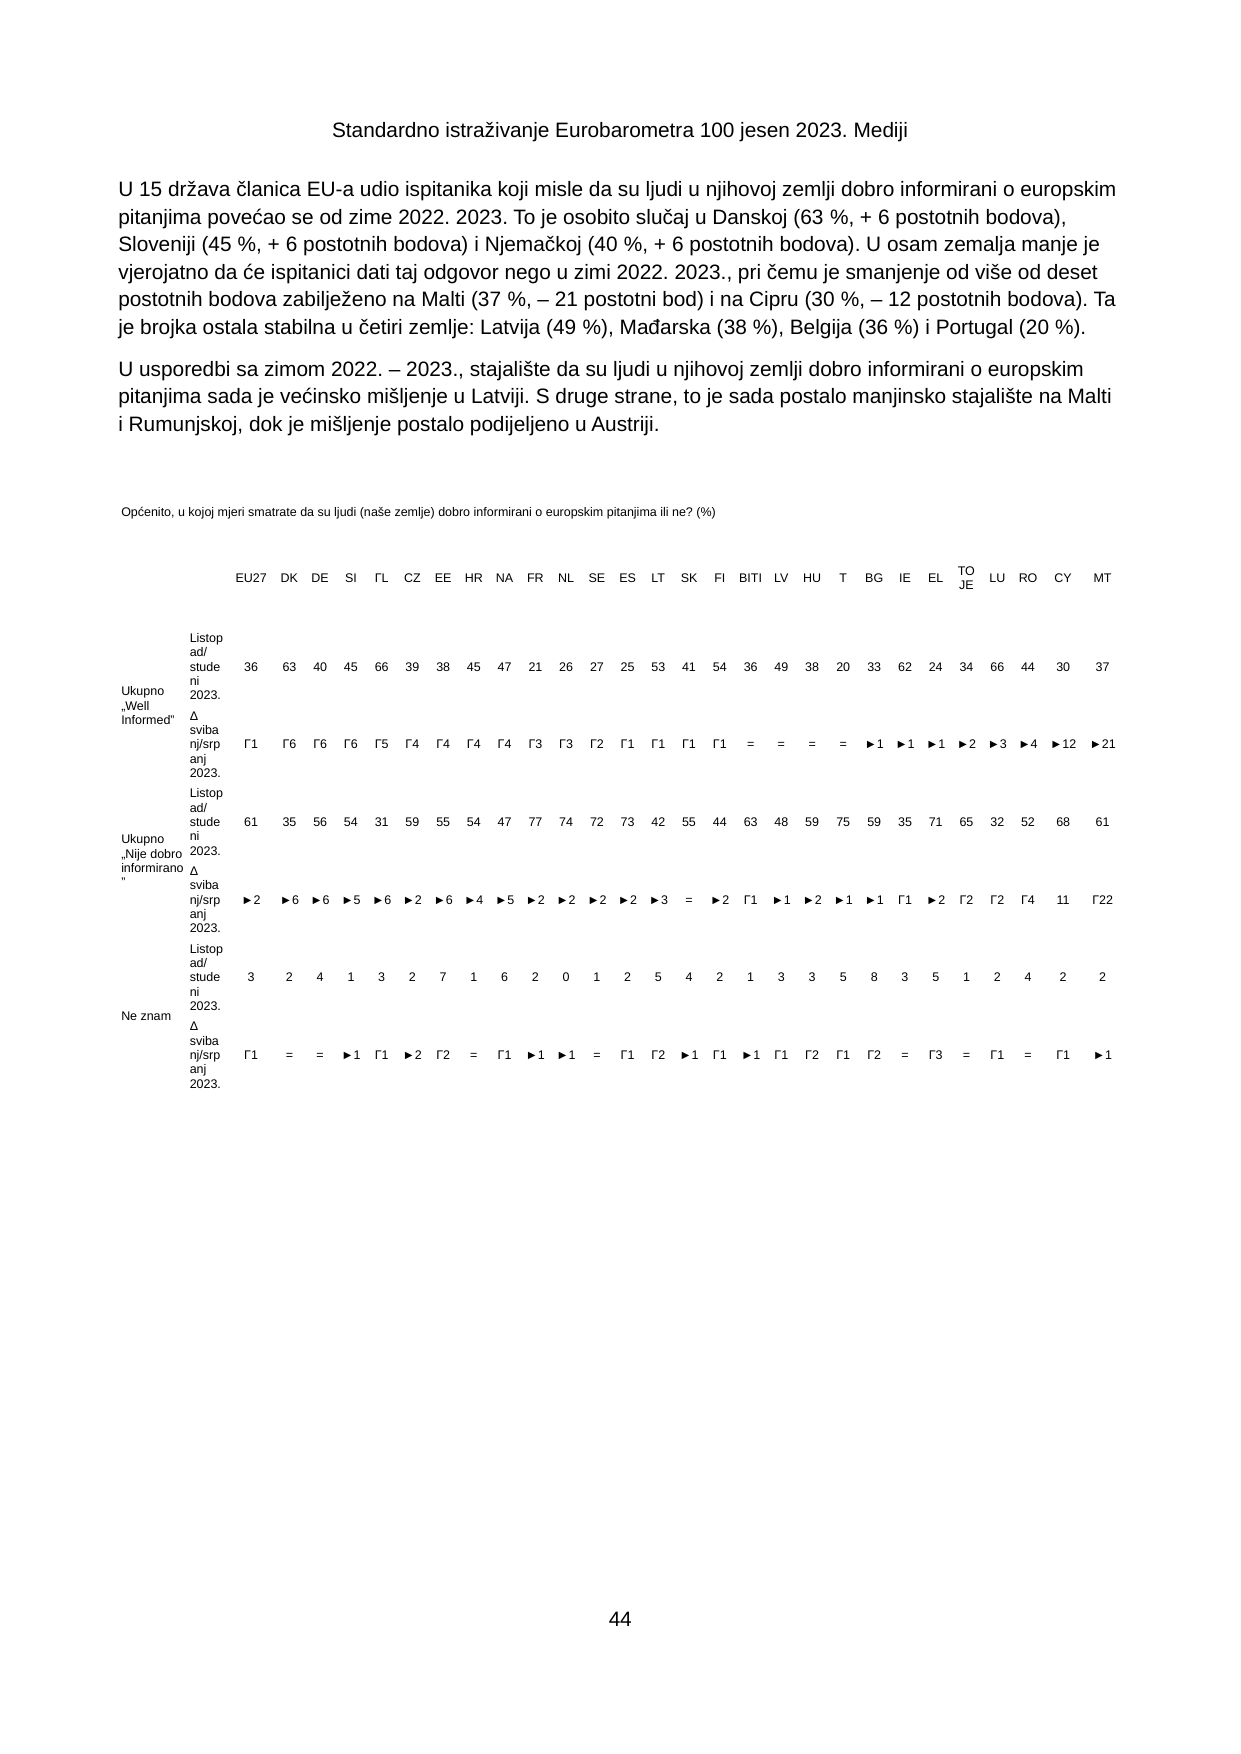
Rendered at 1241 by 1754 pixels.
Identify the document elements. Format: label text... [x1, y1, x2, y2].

table_cell [335, 528, 366, 561]
table_cell [366, 528, 397, 561]
table_cell ΓL [366, 561, 397, 595]
table_cell [1083, 528, 1122, 561]
table_cell NA [489, 561, 520, 595]
table_cell DK [274, 561, 304, 595]
table_cell Γ1 [366, 1016, 397, 1094]
table_cell [643, 595, 673, 628]
table_cell Γ4 [458, 705, 489, 783]
table_cell ►1 [674, 1016, 704, 1094]
table_cell [643, 528, 673, 561]
table_cell 35 [889, 783, 920, 861]
table_cell = [827, 705, 859, 783]
table_cell 11 [1043, 861, 1083, 938]
table_cell [397, 595, 427, 628]
table_cell 73 [612, 783, 643, 861]
table_cell [305, 528, 335, 561]
table_cell 7 [428, 939, 458, 1016]
table_cell = [581, 1016, 612, 1094]
table_cell CZ [397, 561, 427, 595]
table_cell 26 [551, 628, 581, 705]
table_cell [551, 528, 581, 561]
table_cell 2 [397, 939, 427, 1016]
table_cell 36 [228, 628, 274, 705]
table_cell ►12 [1043, 705, 1083, 783]
table_cell [118, 595, 187, 628]
table_cell 1 [581, 939, 612, 1016]
table_cell Γ4 [489, 705, 520, 783]
table_cell Γ1 [228, 705, 274, 783]
table_cell Γ1 [827, 1016, 859, 1094]
table_cell ►2 [520, 861, 551, 938]
table_cell ►6 [305, 861, 335, 938]
table_cell [859, 528, 889, 561]
table_cell Γ1 [735, 861, 766, 938]
table_cell 6 [489, 939, 520, 1016]
table_cell [612, 528, 643, 561]
table_cell Γ1 [612, 1016, 643, 1094]
table_cell 56 [305, 783, 335, 861]
table_cell Γ22 [1083, 861, 1122, 938]
table_cell [118, 528, 187, 561]
table_cell Γ1 [674, 705, 704, 783]
table_cell 37 [1083, 628, 1122, 705]
table_cell 47 [489, 783, 520, 861]
table_cell LT [643, 561, 673, 595]
table_cell 63 [735, 783, 766, 861]
table_cell [428, 528, 458, 561]
table_cell ►5 [489, 861, 520, 938]
table_cell Γ1 [643, 705, 673, 783]
table_cell ►2 [920, 861, 951, 938]
table_cell 44 [704, 783, 735, 861]
table_cell ►4 [1013, 705, 1043, 783]
table_cell ►2 [228, 861, 274, 938]
text U usporedbi sa zimom 2022. – 2023., stajalište da su ljudi u njihovoj zemlji dobro informirani o europskim pitanjima sada je većinsko mišljenje u Latviji. S druge strane, to je sada postalo manjinsko stajalište na Malti i Rumunjskoj, dok je mišljenje postalo podijeljeno u Austriji. [118, 357, 1122, 436]
table_cell Γ2 [643, 1016, 673, 1094]
table_cell IE [889, 561, 920, 595]
table_cell SI [335, 561, 366, 595]
table_cell 59 [859, 783, 889, 861]
table_cell Γ1 [612, 705, 643, 783]
table_cell Ne znam [118, 939, 187, 1094]
table_cell 62 [889, 628, 920, 705]
table_cell 75 [827, 783, 859, 861]
table_cell [366, 595, 397, 628]
table_cell 77 [520, 783, 551, 861]
table_cell TO JE [951, 561, 982, 595]
table_cell [187, 528, 228, 561]
table_cell 34 [951, 628, 982, 705]
table_cell MT [1083, 561, 1122, 595]
table_cell [228, 528, 274, 561]
table_cell ►1 [766, 861, 796, 938]
table_cell Γ6 [335, 705, 366, 783]
table_cell 38 [428, 628, 458, 705]
table_cell [859, 595, 889, 628]
table_cell Γ1 [704, 705, 735, 783]
table_cell 40 [305, 628, 335, 705]
table_cell [1043, 528, 1083, 561]
table_cell ►1 [859, 705, 889, 783]
table_cell ►2 [612, 861, 643, 938]
table_cell ►2 [397, 1016, 427, 1094]
table_cell 61 [1083, 783, 1122, 861]
table_cell 5 [827, 939, 859, 1016]
table_cell 63 [274, 628, 304, 705]
table_cell 27 [581, 628, 612, 705]
table_cell 31 [366, 783, 397, 861]
table_header Općenito, u kojoj mjeri smatrate da su ljudi (naše zemlje) dobro informirani o europskim pitanjima ili ne? (%) [118, 496, 1012, 528]
table_cell [920, 595, 951, 628]
table_cell [397, 528, 427, 561]
table_cell 1 [458, 939, 489, 1016]
table_cell [187, 561, 228, 595]
table_cell 59 [796, 783, 827, 861]
table_cell Γ2 [796, 1016, 827, 1094]
table_cell = [766, 705, 796, 783]
table_cell [335, 595, 366, 628]
table_cell 54 [704, 628, 735, 705]
table_cell ►2 [796, 861, 827, 938]
table_cell LU [982, 561, 1012, 595]
table_cell ►2 [397, 861, 427, 938]
table_cell [827, 595, 859, 628]
table_cell ►2 [704, 861, 735, 938]
table_cell 54 [335, 783, 366, 861]
table_cell 2 [1083, 939, 1122, 1016]
table_cell CY [1043, 561, 1083, 595]
table_cell [1013, 595, 1043, 628]
table_cell [766, 528, 796, 561]
table_cell Γ2 [951, 861, 982, 938]
table_cell [796, 595, 827, 628]
table_cell [674, 595, 704, 628]
table_cell [520, 595, 551, 628]
table_cell Δ svibanj/srpanj 2023. [187, 705, 228, 783]
table_cell Γ5 [366, 705, 397, 783]
table_cell Γ4 [1013, 861, 1043, 938]
table_cell SE [581, 561, 612, 595]
table_cell HR [458, 561, 489, 595]
table_cell HU [796, 561, 827, 595]
table_cell Γ2 [428, 1016, 458, 1094]
table_cell 52 [1013, 783, 1043, 861]
table_cell ►1 [551, 1016, 581, 1094]
table_cell ►2 [551, 861, 581, 938]
table_cell [581, 528, 612, 561]
table_cell ►2 [581, 861, 612, 938]
table_cell T [827, 561, 859, 595]
table_cell = [458, 1016, 489, 1094]
table_cell Δ svibanj/srpanj 2023. [187, 1016, 228, 1094]
table_cell 4 [305, 939, 335, 1016]
table_cell 24 [920, 628, 951, 705]
table_cell Γ2 [859, 1016, 889, 1094]
table_cell 45 [458, 628, 489, 705]
table_cell [551, 595, 581, 628]
table_cell 30 [1043, 628, 1083, 705]
table_cell [458, 528, 489, 561]
table_cell ►2 [951, 705, 982, 783]
table_cell [1013, 528, 1043, 561]
table_cell ►1 [920, 705, 951, 783]
table_cell 61 [228, 783, 274, 861]
table_cell Γ4 [428, 705, 458, 783]
table_cell 25 [612, 628, 643, 705]
table_cell 68 [1043, 783, 1083, 861]
table_cell 59 [397, 783, 427, 861]
table_cell 4 [1013, 939, 1043, 1016]
table_cell ES [612, 561, 643, 595]
table_cell [889, 595, 920, 628]
table_cell 2 [704, 939, 735, 1016]
table_cell Listopad/studeni 2023. [187, 783, 228, 861]
table_cell 42 [643, 783, 673, 861]
table_cell Γ1 [982, 1016, 1012, 1094]
table_cell ►21 [1083, 705, 1122, 783]
table_cell RO [1013, 561, 1043, 595]
table_cell 38 [796, 628, 827, 705]
table_cell Γ1 [704, 1016, 735, 1094]
table_cell [274, 595, 304, 628]
table_cell 4 [674, 939, 704, 1016]
table_cell EE [428, 561, 458, 595]
table_cell = [274, 1016, 304, 1094]
table_cell 53 [643, 628, 673, 705]
table_cell Γ1 [228, 1016, 274, 1094]
table_cell [766, 595, 796, 628]
table_cell ►1 [827, 861, 859, 938]
table_cell 44 [1013, 628, 1043, 705]
table_cell [827, 528, 859, 561]
table_cell [489, 595, 520, 628]
table_cell Γ6 [305, 705, 335, 783]
table_cell ►1 [520, 1016, 551, 1094]
table_cell 1 [735, 939, 766, 1016]
table_cell Γ3 [920, 1016, 951, 1094]
table_cell 72 [581, 783, 612, 861]
table_cell [674, 528, 704, 561]
table_cell NL [551, 561, 581, 595]
table_cell 49 [766, 628, 796, 705]
table_cell [951, 528, 982, 561]
table_cell 3 [228, 939, 274, 1016]
table_cell SK [674, 561, 704, 595]
table_cell ►5 [335, 861, 366, 938]
table_cell 5 [643, 939, 673, 1016]
table_cell ►6 [428, 861, 458, 938]
table_cell Γ6 [274, 705, 304, 783]
table_cell 33 [859, 628, 889, 705]
table_cell EL [920, 561, 951, 595]
table_cell Γ1 [489, 1016, 520, 1094]
table_cell ►4 [458, 861, 489, 938]
table_cell Γ3 [520, 705, 551, 783]
table_cell 32 [982, 783, 1012, 861]
table_cell LV [766, 561, 796, 595]
table_header [1083, 496, 1122, 528]
table_cell [228, 595, 274, 628]
table_cell [920, 528, 951, 561]
table_cell = [674, 861, 704, 938]
table_cell = [889, 1016, 920, 1094]
table_cell [1083, 595, 1122, 628]
table_cell [581, 595, 612, 628]
table_cell 55 [428, 783, 458, 861]
table_cell [796, 528, 827, 561]
table_cell = [1013, 1016, 1043, 1094]
table_cell [489, 528, 520, 561]
table_cell 66 [366, 628, 397, 705]
table_cell 47 [489, 628, 520, 705]
table_cell = [951, 1016, 982, 1094]
table_cell 55 [674, 783, 704, 861]
table_cell 48 [766, 783, 796, 861]
table_cell [118, 561, 187, 595]
table_cell ►1 [859, 861, 889, 938]
table_cell 2 [520, 939, 551, 1016]
table_cell Listopad/studeni 2023. [187, 939, 228, 1016]
table_cell ►3 [643, 861, 673, 938]
table_cell 39 [397, 628, 427, 705]
table_header [1013, 496, 1043, 528]
table_cell ►6 [366, 861, 397, 938]
table_cell 2 [612, 939, 643, 1016]
table_cell Γ1 [1043, 1016, 1083, 1094]
table_cell 36 [735, 628, 766, 705]
table_cell Ukupno „Well Informed” [118, 628, 187, 783]
table_cell 71 [920, 783, 951, 861]
table_cell [982, 595, 1012, 628]
table_cell ►6 [274, 861, 304, 938]
table_cell Γ1 [889, 861, 920, 938]
table_cell 54 [458, 783, 489, 861]
table_cell ►1 [1083, 1016, 1122, 1094]
table_cell 1 [951, 939, 982, 1016]
table_cell BITI [735, 561, 766, 595]
table_cell BG [859, 561, 889, 595]
table_cell 1 [335, 939, 366, 1016]
table_cell 2 [274, 939, 304, 1016]
table_cell [704, 595, 735, 628]
table_cell Ukupno „Nije dobro informirano” [118, 783, 187, 938]
table_cell 8 [859, 939, 889, 1016]
table_header [1043, 496, 1083, 528]
table_cell [305, 595, 335, 628]
table_cell = [735, 705, 766, 783]
table_cell 3 [766, 939, 796, 1016]
table_cell = [796, 705, 827, 783]
table_cell [982, 528, 1012, 561]
table_cell = [305, 1016, 335, 1094]
table_cell 74 [551, 783, 581, 861]
table_cell Δ svibanj/srpanj 2023. [187, 861, 228, 938]
table_cell Γ3 [551, 705, 581, 783]
table_cell 2 [982, 939, 1012, 1016]
table_cell DE [305, 561, 335, 595]
table_cell Γ1 [766, 1016, 796, 1094]
table_cell Γ2 [982, 861, 1012, 938]
table_cell 65 [951, 783, 982, 861]
table_cell 3 [366, 939, 397, 1016]
table_cell [735, 528, 766, 561]
table_cell [951, 595, 982, 628]
table_cell Γ2 [581, 705, 612, 783]
table_cell 45 [335, 628, 366, 705]
table_cell FR [520, 561, 551, 595]
table_cell ►1 [335, 1016, 366, 1094]
table_cell 5 [920, 939, 951, 1016]
table_cell 66 [982, 628, 1012, 705]
table_cell [1043, 595, 1083, 628]
table_cell [520, 528, 551, 561]
table_cell 20 [827, 628, 859, 705]
table_cell 0 [551, 939, 581, 1016]
table_cell [274, 528, 304, 561]
table_cell Listopad/studeni 2023. [187, 628, 228, 705]
table_cell [428, 595, 458, 628]
text U 15 država članica EU-a udio ispitanika koji misle da su ljudi u njihovoj zemlji dobro informirani o europskim pitanjima povećao se od zime 2022. 2023. To je osobito slučaj u Danskoj (63 %, + 6 postotnih bodova), Sloveniji (45 %, + 6 postotnih bodova) i Njemačkoj (40 %, + 6 postotnih bodova). U osam zemalja manje je vjerojatno da će ispitanici dati taj odgovor nego u zimi 2022. 2023., pri čemu je smanjenje od više od deset postotnih bodova zabilježeno na Malti (37 %, – 21 postotni bod) i na Cipru (30 %, – 12 postotnih bodova). Ta je brojka ostala stabilna u četiri zemlje: Latvija (49 %), Mađarska (38 %), Belgija (36 %) i Portugal (20 %). [118, 177, 1122, 338]
table_cell Γ4 [397, 705, 427, 783]
table_cell [889, 528, 920, 561]
table_cell EU27 [228, 561, 274, 595]
table_cell 35 [274, 783, 304, 861]
table_cell ►3 [982, 705, 1012, 783]
table_cell 21 [520, 628, 551, 705]
table_cell [704, 528, 735, 561]
table_cell [458, 595, 489, 628]
table_cell 41 [674, 628, 704, 705]
table_cell 2 [1043, 939, 1083, 1016]
table_cell ►1 [735, 1016, 766, 1094]
table_cell 3 [796, 939, 827, 1016]
table_cell 3 [889, 939, 920, 1016]
table_cell ►1 [889, 705, 920, 783]
table_cell [612, 595, 643, 628]
table_cell FI [704, 561, 735, 595]
table_cell [735, 595, 766, 628]
table_cell [187, 595, 228, 628]
